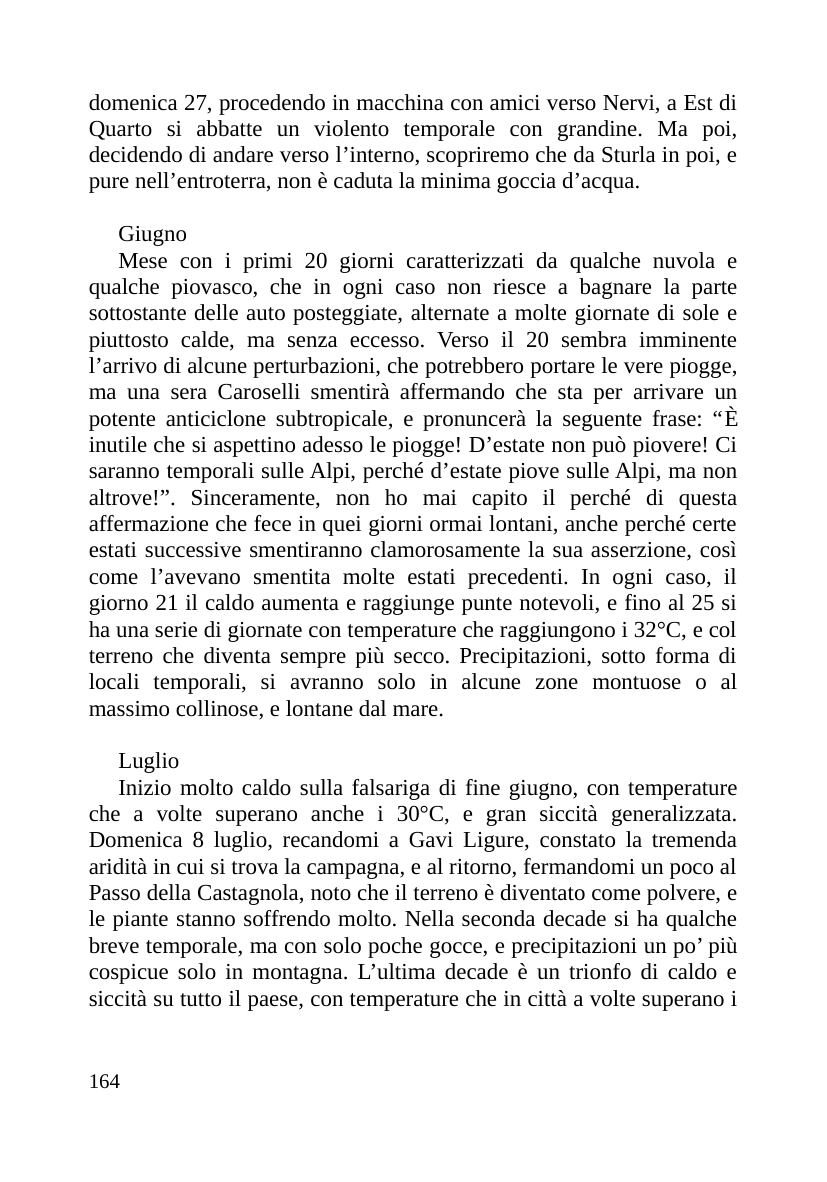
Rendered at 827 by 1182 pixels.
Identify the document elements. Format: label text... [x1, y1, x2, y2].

text Luglio [88, 747, 738, 774]
text Giugno [88, 220, 738, 247]
text Inizio molto caldo sulla falsariga di fine giugno, con temperature che a volte superano anche i 30°C, e gran siccità generalizzata. Domenica 8 luglio, recandomi a Gavi Ligure, constato la tremenda aridità in cui si trova la campagna, e al ritorno, fermandomi un poco al Passo della Castagnola, noto che il terreno è diventato come polvere, e le piante stanno soffrendo molto. Nella seconda decade si ha qualche breve temporale, ma con solo poche gocce, e precipitazioni un po’ più cospicue solo in montagna. L’ultima decade è un trionfo di caldo e siccità su tutto il paese, con temperature che in città a volte superano i [88, 774, 738, 1011]
text Mese con i primi 20 giorni caratterizzati da qualche nuvola e qualche piovasco, che in ogni caso non riesce a bagnare la parte sottostante delle auto posteggiate, alternate a molte giornate di sole e piuttosto calde, ma senza eccesso. Verso il 20 sembra imminente l’arrivo di alcune perturbazioni, che potrebbero portare le vere piogge, ma una sera Caroselli smentirà affermando che sta per arrivare un potente anticiclone subtropicale, e pronuncerà la seguente frase: “è inutile che si aspettino adesso le piogge! D’estate non può piovere! Ci saranno temporali sulle Alpi, perché d’estate piove sulle Alpi, ma non altrove!”. Sinceramente, non ho mai capito il perché di questa affermazione che fece in quei giorni ormai lontani, anche perché certe estati successive smentiranno clamorosamente la sua asserzione, così come l’avevano smentita molte estati precedenti. In ogni caso, il giorno 21 il caldo aumenta e raggiunge punte notevoli, e fino al 25 si ha una serie di giornate con temperature che raggiungono i 32°C, e col terreno che diventa sempre più secco. Precipitazioni, sotto forma di locali temporali, si avranno solo in alcune zone montuose o al massimo collinose, e lontane dal mare. [88, 247, 738, 721]
text domenica 27, procedendo in macchina con amici verso Nervi, a Est di Quarto si abbatte un violento temporale con grandine. Ma poi, decidendo di andare verso l’interno, scopriremo che da Sturla in poi, e pure nell’entroterra, non è caduta la minima goccia d’acqua. [88, 88, 738, 194]
